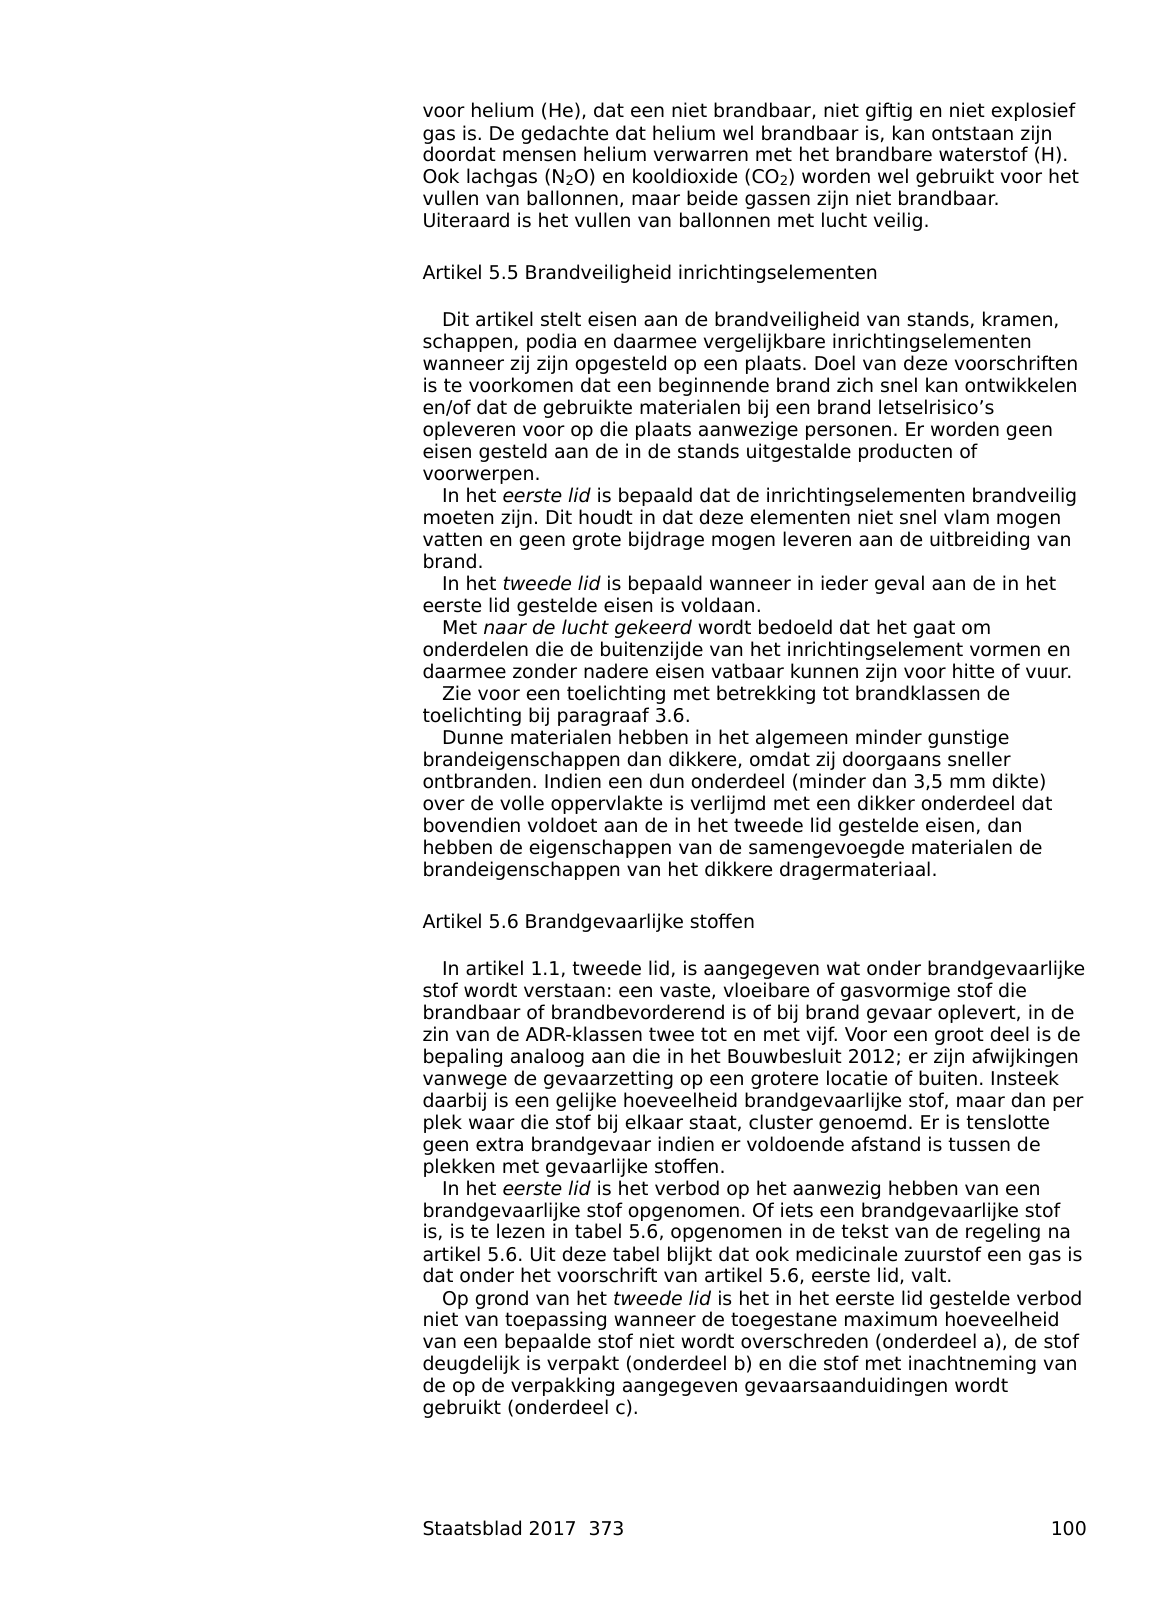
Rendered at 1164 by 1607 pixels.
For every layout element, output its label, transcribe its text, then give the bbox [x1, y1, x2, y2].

text In het eerste lid is bepaald dat de inrichtingselementen brandveilig moeten zijn. Dit houdt in dat deze elementen niet snel vlam mogen vatten en geen grote bijdrage mogen leveren aan de uitbreiding van brand. [422, 485, 1087, 573]
text Dunne materialen hebben in het algemeen minder gunstige brandeigenschappen dan dikkere, omdat zij doorgaans sneller ontbranden. Indien een dun onderdeel (minder dan 3,5 mm dikte) over de volle oppervlakte is verlijmd met een dikker onderdeel dat bovendien voldoet aan de in het tweede lid gestelde eisen, dan hebben de eigenschappen van de samengevoegde materialen de brandeigenschappen van het dikkere dragermateriaal. [422, 727, 1087, 881]
text In het tweede lid is bepaald wanneer in ieder geval aan de in het eerste lid gestelde eisen is voldaan. [422, 573, 1087, 617]
text Met naar de lucht gekeerd wordt bedoeld dat het gaat om onderdelen die de buitenzijde van het inrichtingselement vormen en daarmee zonder nadere eisen vatbaar kunnen zijn voor hitte of vuur. [422, 617, 1087, 683]
subtitle Artikel 5.5 Brandveiligheid inrichtingselementen [422, 262, 1087, 284]
subtitle Artikel 5.6 Brandgevaarlijke stoffen [422, 911, 1087, 933]
text In artikel 1.1, tweede lid, is aangegeven wat onder brandgevaarlijke stof wordt verstaan: een vaste, vloeibare of gasvormige stof die brandbaar of brandbevorderend is of bij brand gevaar oplevert, in de zin van de ADR-klassen twee tot en met vijf. Voor een groot deel is de bepaling analoog aan die in het Bouwbesluit 2012; er zijn afwijkingen vanwege de gevaarzetting op een grotere locatie of buiten. Insteek daarbij is een gelijke hoeveelheid brandgevaarlijke stof, maar dan per plek waar die stof bij elkaar staat, cluster genoemd. Er is tenslotte geen extra brandgevaar indien er voldoende afstand is tussen de plekken met gevaarlijke stoffen. [422, 958, 1087, 1177]
text Zie voor een toelichting met betrekking tot brandklassen de toelichting bij paragraaf 3.6. [422, 683, 1087, 727]
text In het eerste lid is het verbod op het aanwezig hebben van een brandgevaarlijke stof opgenomen. Of iets een brandgevaarlijke stof is, is te lezen in tabel 5.6, opgenomen in de tekst van de regeling na artikel 5.6. Uit deze tabel blijkt dat ook medicinale zuurstof een gas is dat onder het voorschrift van artikel 5.6, eerste lid, valt. [422, 1177, 1087, 1287]
text Dit artikel stelt eisen aan de brandveiligheid van stands, kramen, schappen, podia en daarmee vergelijkbare inrichtingselementen wanneer zij zijn opgesteld op een plaats. Doel van deze voorschriften is te voorkomen dat een beginnende brand zich snel kan ontwikkelen en/of dat de gebruikte materialen bij een brand letselrisico’s opleveren voor op die plaats aanwezige personen. Er worden geen eisen gesteld aan de in de stands uitgestalde producten of voorwerpen. [422, 309, 1087, 485]
text Op grond van het tweede lid is het in het eerste lid gestelde verbod niet van toepassing wanneer de toegestane maximum hoeveelheid van een bepaalde stof niet wordt overschreden (onderdeel a), de stof deugdelijk is verpakt (onderdeel b) en die stof met inachtneming van de op de verpakking aangegeven gevaarsaanduidingen wordt gebruikt (onderdeel c). [422, 1287, 1087, 1419]
text voor helium (He), dat een niet brandbaar, niet giftig en niet explosief gas is. De gedachte dat helium wel brandbaar is, kan ontstaan zijn doordat mensen helium verwarren met het brandbare waterstof (H). Ook lachgas (N2O) en kooldioxide (CO2) worden wel gebruikt voor het vullen van ballonnen, maar beide gassen zijn niet brandbaar. Uiteraard is het vullen van ballonnen met lucht veilig. [422, 100, 1087, 232]
